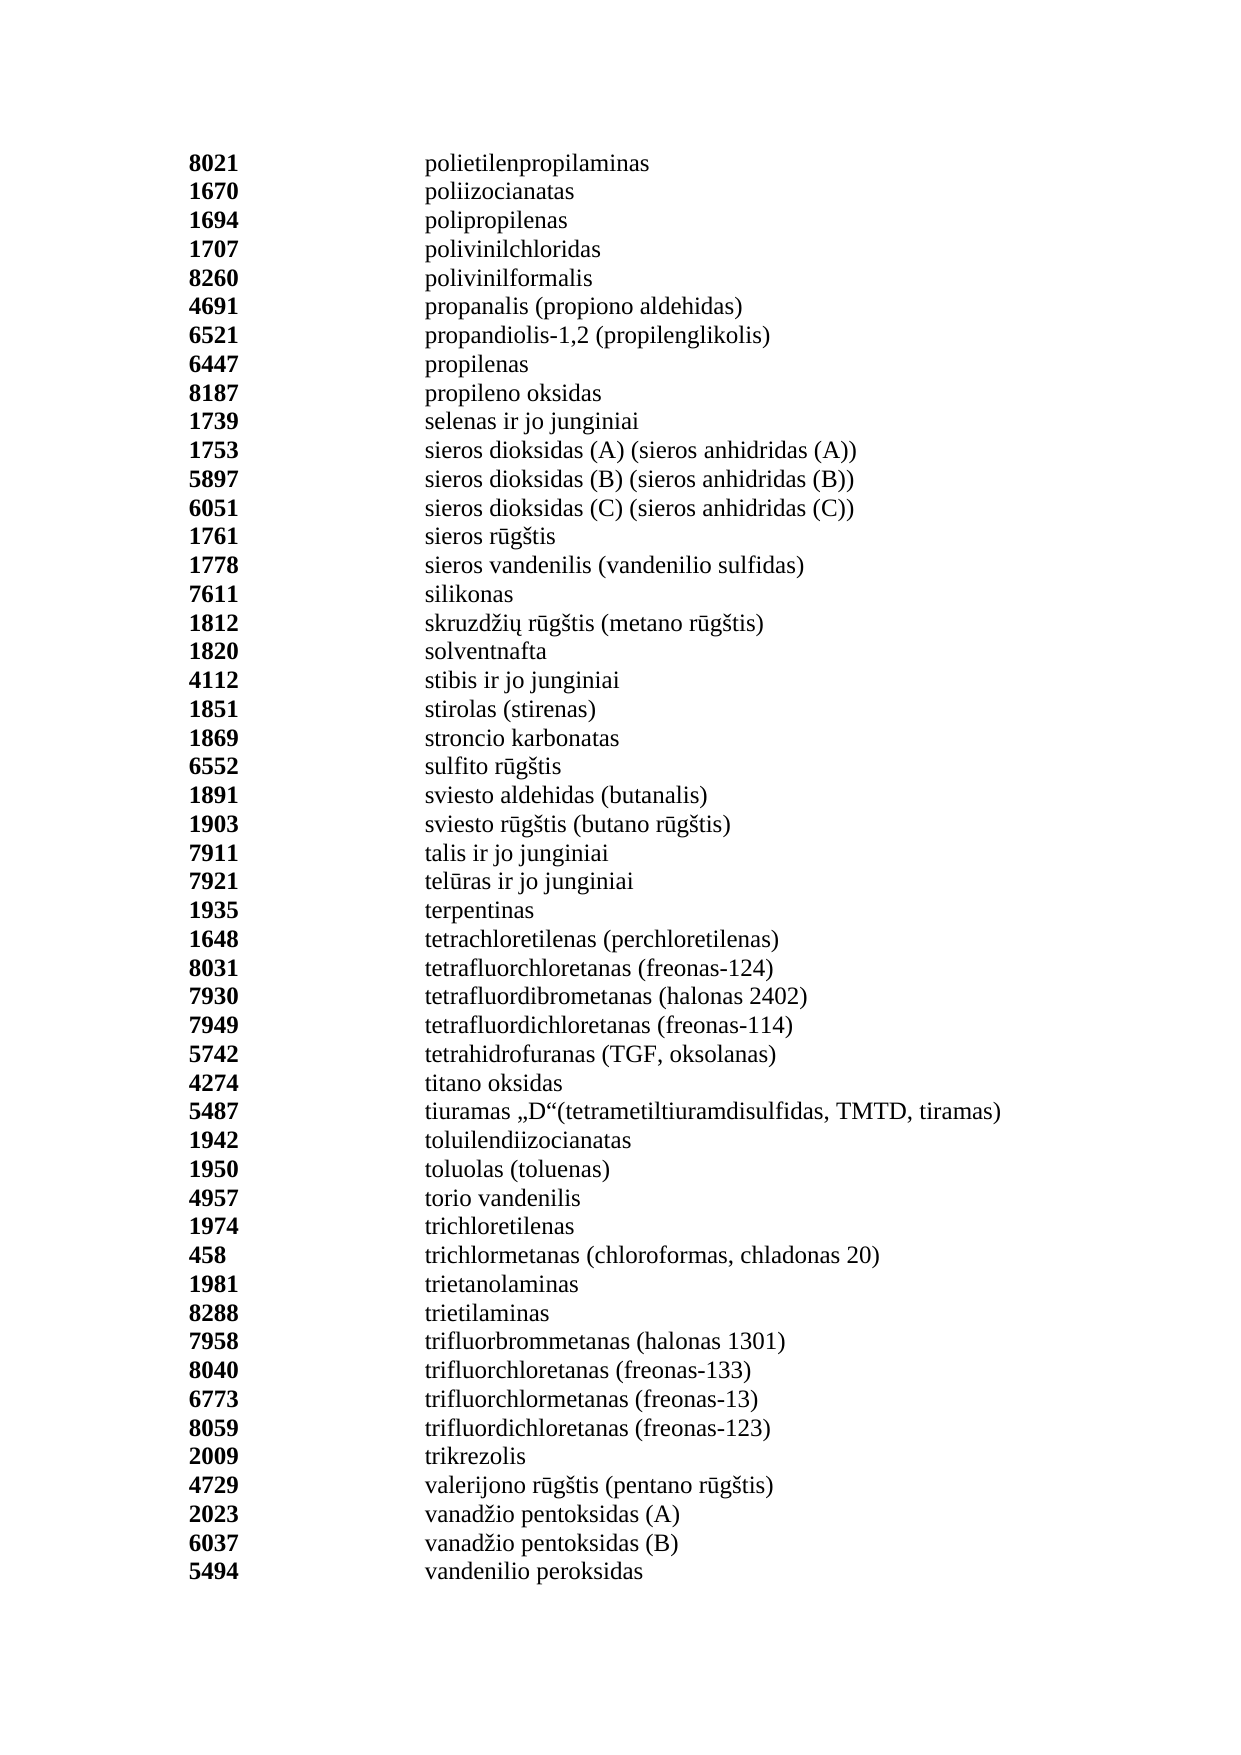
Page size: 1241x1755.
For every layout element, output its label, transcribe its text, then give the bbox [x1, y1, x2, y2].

table_cell trikrezolis [413, 1441, 1181, 1470]
table_cell 8031 [177, 953, 413, 981]
table_cell tetrafluorchloretanas (freonas-124) [413, 953, 1181, 981]
table_cell 8040 [177, 1355, 413, 1384]
table_cell talis ir jo junginiai [413, 838, 1181, 866]
table_cell 4957 [177, 1183, 413, 1211]
table_cell skruzdžių rūgštis (metano rūgštis) [413, 608, 1181, 636]
table_cell stroncio karbonatas [413, 723, 1181, 751]
table_cell 6051 [177, 493, 413, 521]
table_cell 7949 [177, 1010, 413, 1039]
table_cell 5742 [177, 1039, 413, 1068]
table_cell tetrachloretilenas (perchloretilenas) [413, 924, 1181, 953]
table_cell 6773 [177, 1384, 413, 1413]
table_cell trifluordichloretanas (freonas-123) [413, 1413, 1181, 1441]
table_cell 1753 [177, 435, 413, 464]
table_cell 8059 [177, 1413, 413, 1441]
table_cell 1851 [177, 694, 413, 723]
table_cell 8021 [177, 148, 413, 176]
table_cell 8187 [177, 378, 413, 406]
table_cell 2023 [177, 1499, 413, 1528]
table_cell sviesto rūgštis (butano rūgštis) [413, 809, 1181, 838]
table_cell propandiolis-1,2 (propilenglikolis) [413, 320, 1181, 349]
table_cell 5494 [177, 1556, 413, 1585]
table_cell telūras ir jo junginiai [413, 866, 1181, 895]
table_cell 7958 [177, 1326, 413, 1355]
table_cell 5487 [177, 1096, 413, 1125]
table_cell 1761 [177, 521, 413, 550]
table_cell poliizocianatas [413, 176, 1181, 205]
table_cell 1974 [177, 1211, 413, 1240]
table_cell propanalis (propiono aldehidas) [413, 291, 1181, 320]
table_cell 6037 [177, 1528, 413, 1556]
table_cell 5897 [177, 464, 413, 493]
table_cell silikonas [413, 579, 1181, 608]
table_cell 7930 [177, 981, 413, 1010]
table_cell sulfito rūgštis [413, 751, 1181, 780]
table_cell polivinilchloridas [413, 234, 1181, 263]
table_cell polivinilformalis [413, 263, 1181, 291]
table_cell 1950 [177, 1154, 413, 1183]
table_cell 8288 [177, 1298, 413, 1326]
table_cell trichloretilenas [413, 1211, 1181, 1240]
table_cell 1812 [177, 608, 413, 636]
table_cell polipropilenas [413, 205, 1181, 234]
table_cell 4729 [177, 1470, 413, 1499]
table_cell solventnafta [413, 636, 1181, 665]
table_cell 1707 [177, 234, 413, 263]
table_cell 1648 [177, 924, 413, 953]
table_cell trifluorchloretanas (freonas-133) [413, 1355, 1181, 1384]
table_cell 4112 [177, 665, 413, 694]
table_cell titano oksidas [413, 1068, 1181, 1096]
table_cell stirolas (stirenas) [413, 694, 1181, 723]
table_cell 1778 [177, 550, 413, 579]
table_cell 1891 [177, 780, 413, 809]
table_cell trifluorchlormetanas (freonas-13) [413, 1384, 1181, 1413]
table_cell 1903 [177, 809, 413, 838]
table_cell 2009 [177, 1441, 413, 1470]
table_cell vanadžio pentoksidas (B) [413, 1528, 1181, 1556]
table_cell vandenilio peroksidas [413, 1556, 1181, 1585]
table_cell vanadžio pentoksidas (A) [413, 1499, 1181, 1528]
table_cell trietanolaminas [413, 1269, 1181, 1298]
table_cell propilenas [413, 349, 1181, 378]
table_cell tiuramas „D“(tetrametiltiuramdisulfidas, TMTD, tiramas) [413, 1096, 1181, 1125]
table_cell 4691 [177, 291, 413, 320]
table_cell 6552 [177, 751, 413, 780]
table_cell 1694 [177, 205, 413, 234]
table_cell sieros dioksidas (B) (sieros anhidridas (B)) [413, 464, 1181, 493]
table_cell 1820 [177, 636, 413, 665]
table_cell trietilaminas [413, 1298, 1181, 1326]
table_cell 1935 [177, 895, 413, 924]
table_cell propileno oksidas [413, 378, 1181, 406]
table_cell toluolas (toluenas) [413, 1154, 1181, 1183]
table_cell sviesto aldehidas (butanalis) [413, 780, 1181, 809]
table_cell 6521 [177, 320, 413, 349]
table_cell 458 [177, 1240, 413, 1269]
table_cell 1739 [177, 406, 413, 435]
table_cell 1869 [177, 723, 413, 751]
table_cell 7921 [177, 866, 413, 895]
table_cell tetrafluordibrometanas (halonas 2402) [413, 981, 1181, 1010]
table_cell trifluorbrommetanas (halonas 1301) [413, 1326, 1181, 1355]
table_cell tetrafluordichloretanas (freonas-114) [413, 1010, 1181, 1039]
table_cell 7611 [177, 579, 413, 608]
table_cell tetrahidrofuranas (TGF, oksolanas) [413, 1039, 1181, 1068]
table_cell 1670 [177, 176, 413, 205]
table_cell trichlormetanas (chloroformas, chladonas 20) [413, 1240, 1181, 1269]
table_cell 7911 [177, 838, 413, 866]
table_cell 1942 [177, 1125, 413, 1154]
table_cell torio vandenilis [413, 1183, 1181, 1211]
table_cell toluilendiizocianatas [413, 1125, 1181, 1154]
table_cell sieros dioksidas (C) (sieros anhidridas (C)) [413, 493, 1181, 521]
table_cell terpentinas [413, 895, 1181, 924]
table_cell valerijono rūgštis (pentano rūgštis) [413, 1470, 1181, 1499]
table_cell 6447 [177, 349, 413, 378]
table_cell 1981 [177, 1269, 413, 1298]
table_cell sieros dioksidas (A) (sieros anhidridas (A)) [413, 435, 1181, 464]
table_cell polietilenpropilaminas [413, 148, 1181, 176]
table_cell stibis ir jo junginiai [413, 665, 1181, 694]
table_cell sieros rūgštis [413, 521, 1181, 550]
table_cell 8260 [177, 263, 413, 291]
table_cell 4274 [177, 1068, 413, 1096]
table_cell selenas ir jo junginiai [413, 406, 1181, 435]
table_cell sieros vandenilis (vandenilio sulfidas) [413, 550, 1181, 579]
